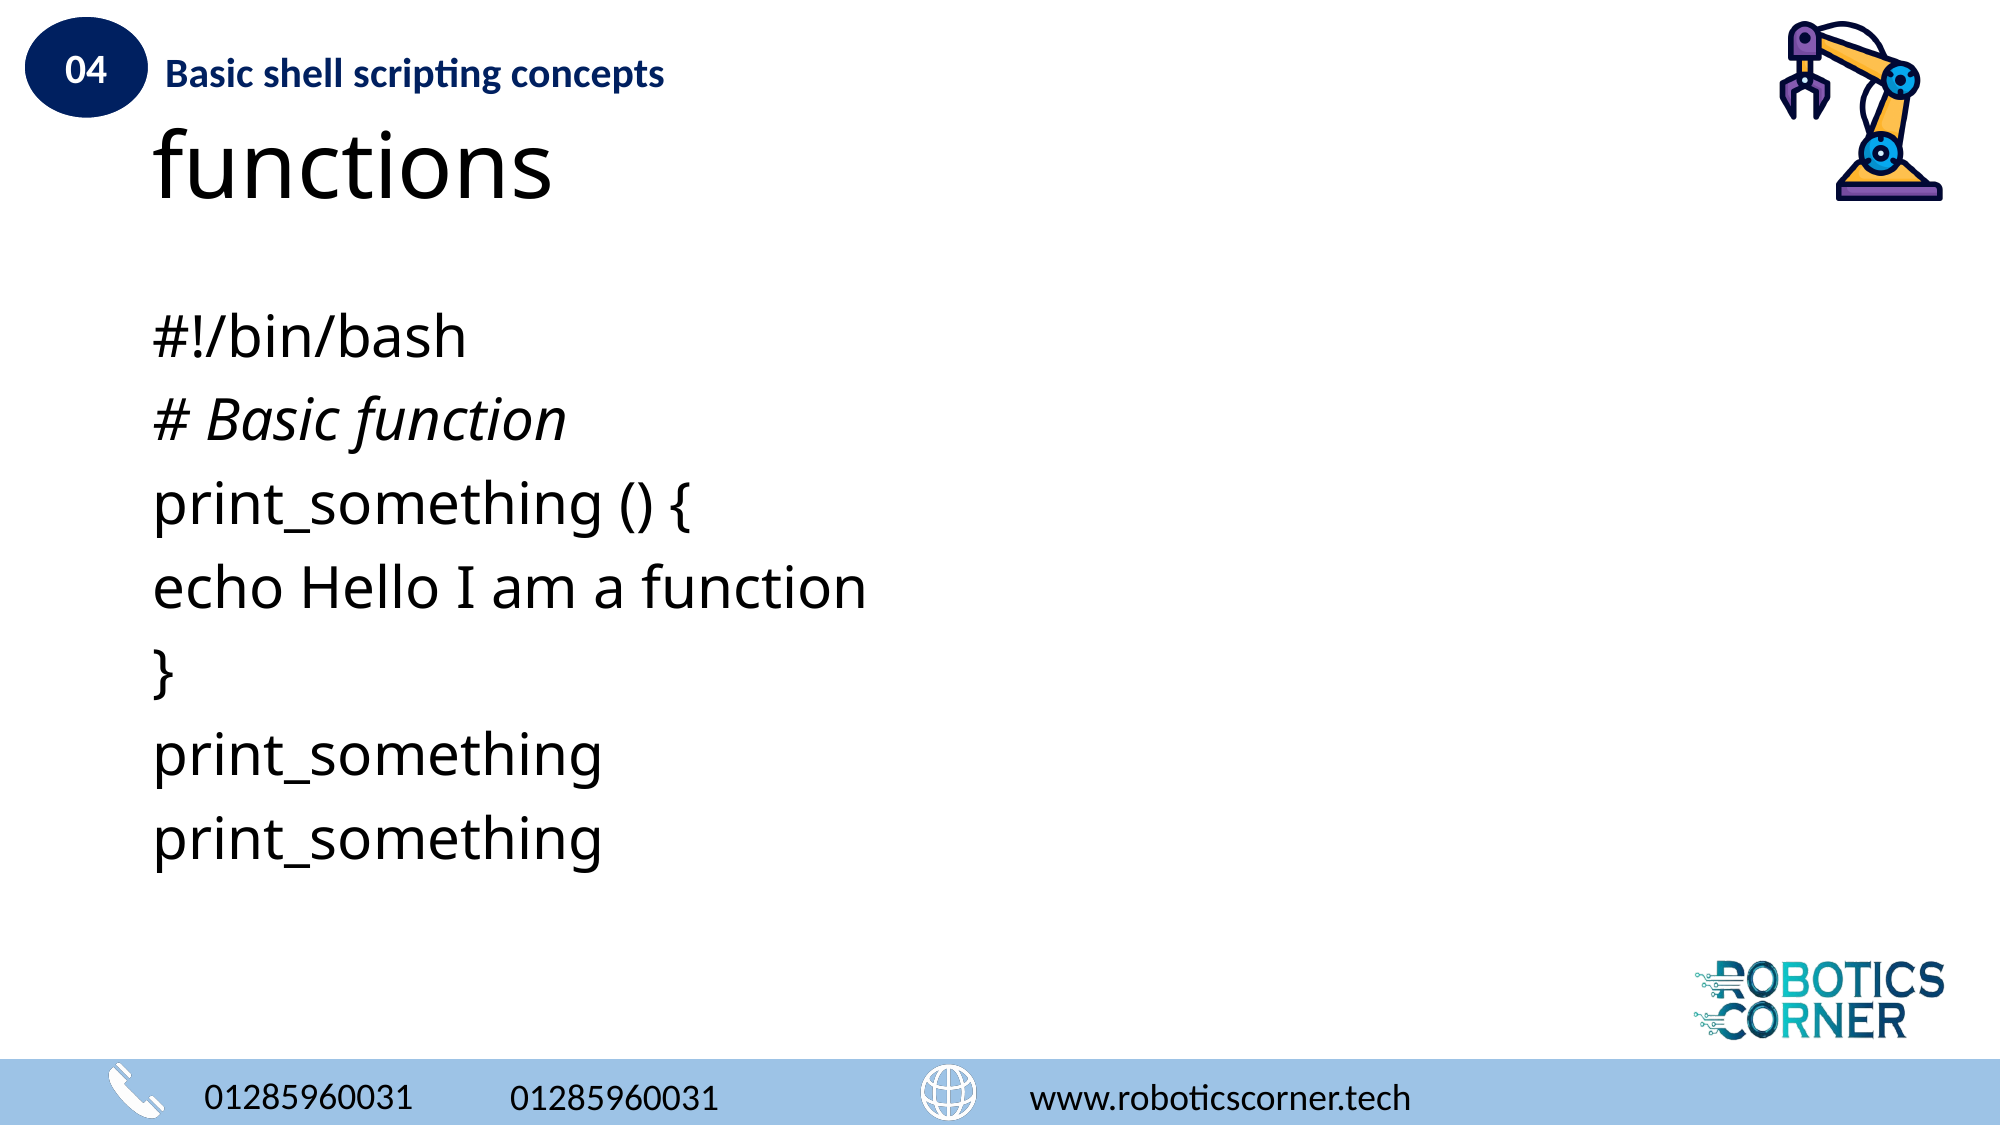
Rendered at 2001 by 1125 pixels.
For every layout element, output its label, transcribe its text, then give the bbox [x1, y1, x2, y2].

text_box [1953, 1059, 2000, 1125]
picture [103, 1057, 170, 1124]
text_box 04 [22, 14, 150, 121]
text_box Basic shell scripting concepts [150, 38, 705, 154]
list #!/bin/bash # Basic function print_something () { echo Hello I am a function } print_something print_something [137, 299, 1863, 1014]
picture [1680, 859, 1953, 1125]
text_box 01285960031 [189, 1064, 495, 1125]
text_box [0, 1059, 915, 1125]
text_box [981, 1059, 1680, 1125]
picture [1771, 21, 1951, 201]
text_box www.roboticscorner.tech [1014, 1065, 1546, 1125]
title functions [137, 59, 1863, 278]
text_box 01285960031 [495, 1064, 827, 1125]
picture [915, 1059, 981, 1125]
